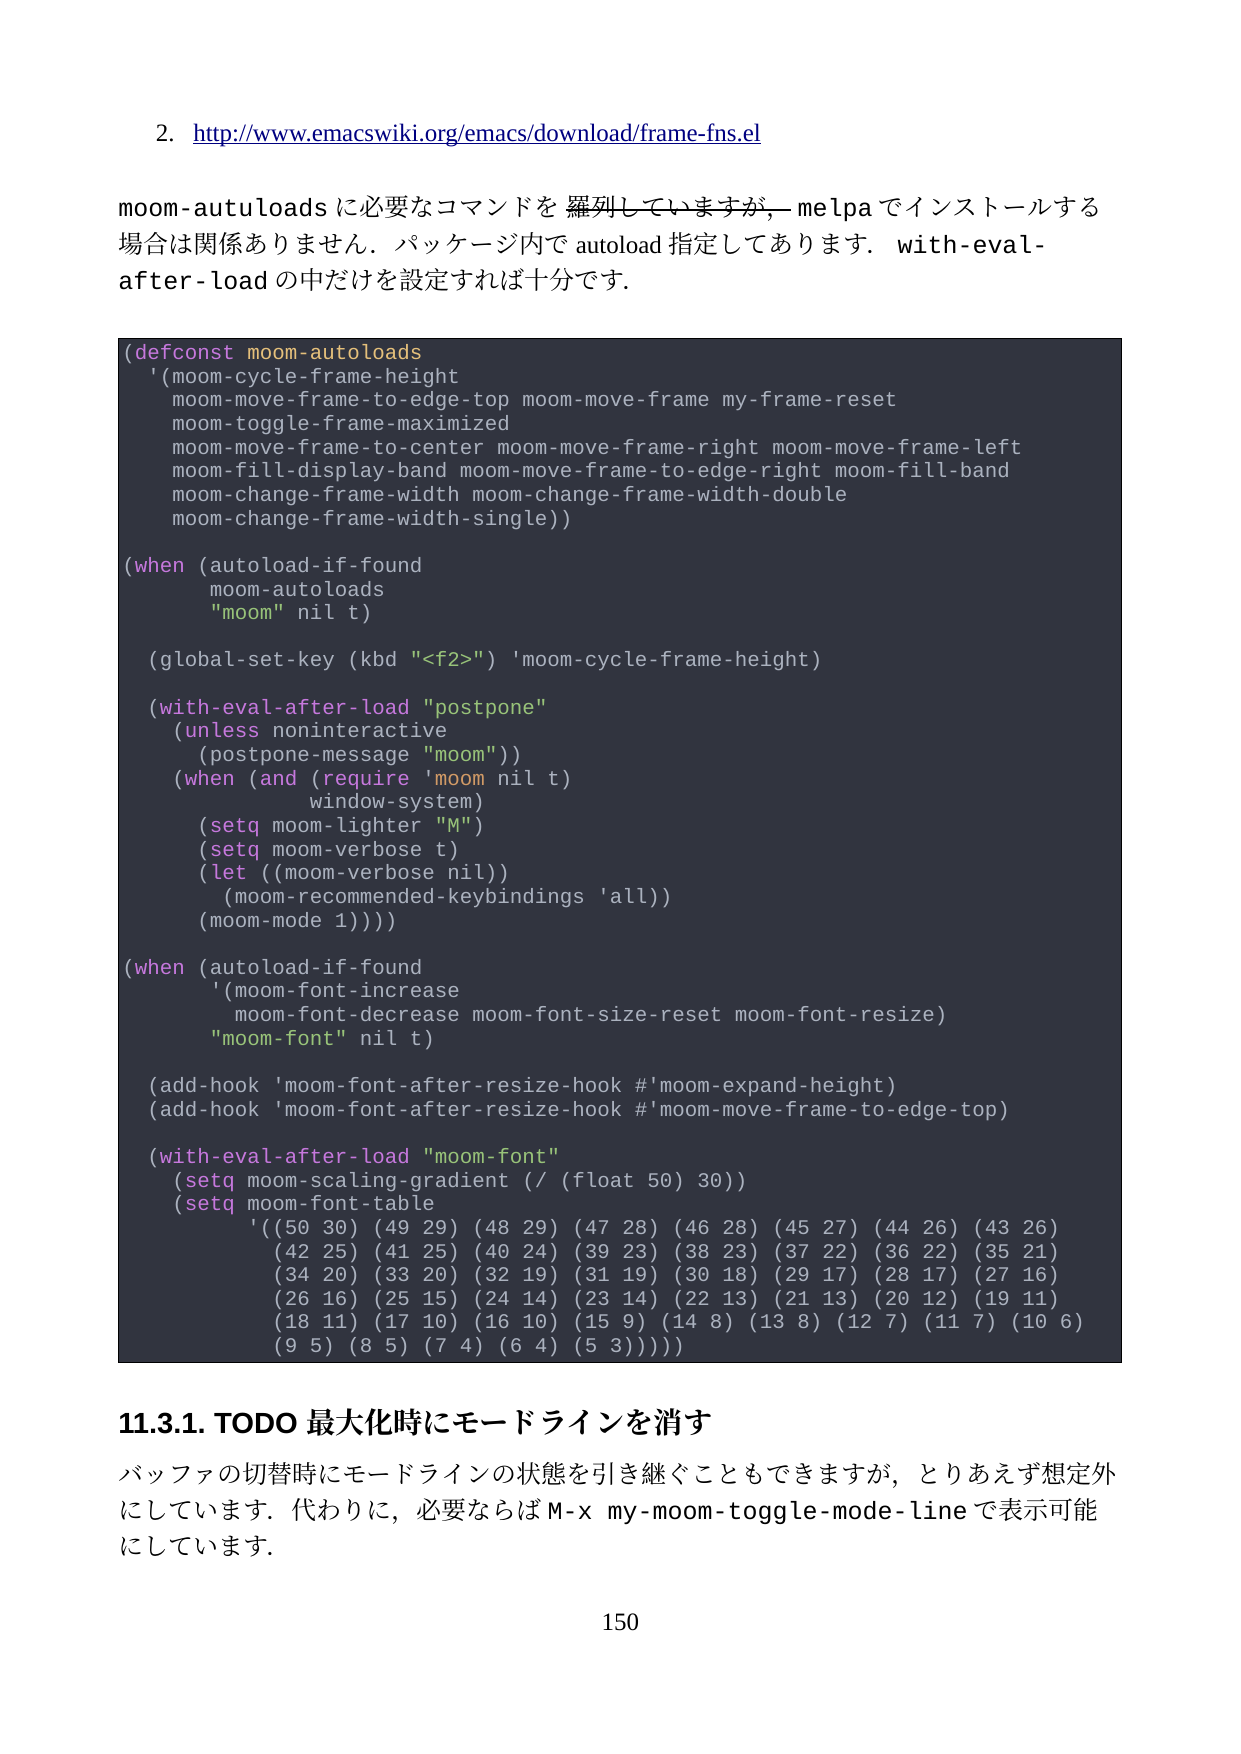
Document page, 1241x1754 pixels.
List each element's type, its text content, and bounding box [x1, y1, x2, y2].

text (with-eval-after-load "moom-font" [119, 1142, 1121, 1166]
text (when (and (require 'moom nil t) [119, 764, 1121, 787]
text (add-hook 'moom-font-after-resize-hook #'moom-move-frame-to-edge-top) [119, 1095, 1121, 1118]
text "moom" nil t) [119, 598, 1121, 622]
text (34 20) (33 20) (32 19) (31 19) (30 18) (29 17) (28 17) (27 16) [119, 1260, 1121, 1284]
text "moom-font" nil t) [119, 1024, 1121, 1047]
text (when (autoload-if-found [119, 953, 1121, 977]
text '(moom-font-increase [119, 977, 1121, 1000]
text (setq moom-scaling-gradient (/ (float 50) 30)) [119, 1166, 1121, 1189]
text moom-font-decrease moom-font-size-reset moom-font-resize) [119, 1000, 1121, 1024]
text (defconst moom-autoloads [119, 339, 1121, 362]
text (26 16) (25 15) (24 14) (23 14) (22 13) (21 13) (20 12) (19 11) [119, 1284, 1121, 1308]
text moom-move-frame-to-edge-top moom-move-frame my-frame-reset [119, 385, 1121, 409]
text moom-autoloads [119, 574, 1121, 598]
text (global-set-key (kbd "<f2>") 'moom-cycle-frame-height) [119, 646, 1121, 669]
text window-system) [119, 787, 1121, 811]
text '(moom-cycle-frame-height [119, 362, 1121, 385]
text (setq moom-font-table [119, 1189, 1121, 1213]
text moom-change-frame-width-single)) [119, 504, 1121, 527]
text (moom-recommended-keybindings 'all)) [119, 882, 1121, 906]
subtitle TODO 最大化時にモードラインを消す [118, 1400, 1122, 1442]
text moom-move-frame-to-center moom-move-frame-right moom-move-frame-left [119, 433, 1121, 456]
text (moom-mode 1)))) [119, 906, 1121, 929]
text (when (autoload-if-found [119, 551, 1121, 574]
text moom-autuloads に必要なコマンドを 羅列していますが， melpa でインストールする場合は関係ありません．パッケージ内で autoload 指定してあります． with-eval-after-load の中だけを設定すれば十分です． [118, 188, 1122, 326]
text (18 11) (17 10) (16 10) (15 9) (14 8) (13 8) (12 7) (11 7) (10 6) [119, 1308, 1121, 1331]
text (setq moom-verbose t) [119, 835, 1121, 858]
text (add-hook 'moom-font-after-resize-hook #'moom-expand-height) [119, 1071, 1121, 1095]
text (postpone-message "moom")) [119, 740, 1121, 764]
list http://www.emacswiki.org/emacs/download/frame-fns.el [156, 118, 1122, 176]
text moom-fill-display-band moom-move-frame-to-edge-right moom-fill-band [119, 456, 1121, 480]
text (42 25) (41 25) (40 24) (39 23) (38 23) (37 22) (36 22) (35 21) [119, 1237, 1121, 1260]
text (9 5) (8 5) (7 4) (6 4) (5 3))))) [119, 1331, 1121, 1362]
text (unless noninteractive [119, 716, 1121, 740]
text moom-change-frame-width moom-change-frame-width-double [119, 480, 1121, 504]
text (with-eval-after-load "postpone" [119, 693, 1121, 716]
text (let ((moom-verbose nil)) [119, 858, 1121, 882]
text '((50 30) (49 29) (48 29) (47 28) (46 28) (45 27) (44 26) (43 26) [119, 1213, 1121, 1237]
text (setq moom-lighter "M") [119, 811, 1121, 835]
text moom-toggle-frame-maximized [119, 409, 1121, 433]
text バッファの切替時にモードラインの状態を引き継ぐこともできますが，とりあえず想定外にしています．代わりに，必要ならば M-x my-moom-toggle-mode-line で表示可能にしています． [118, 1454, 1122, 1563]
